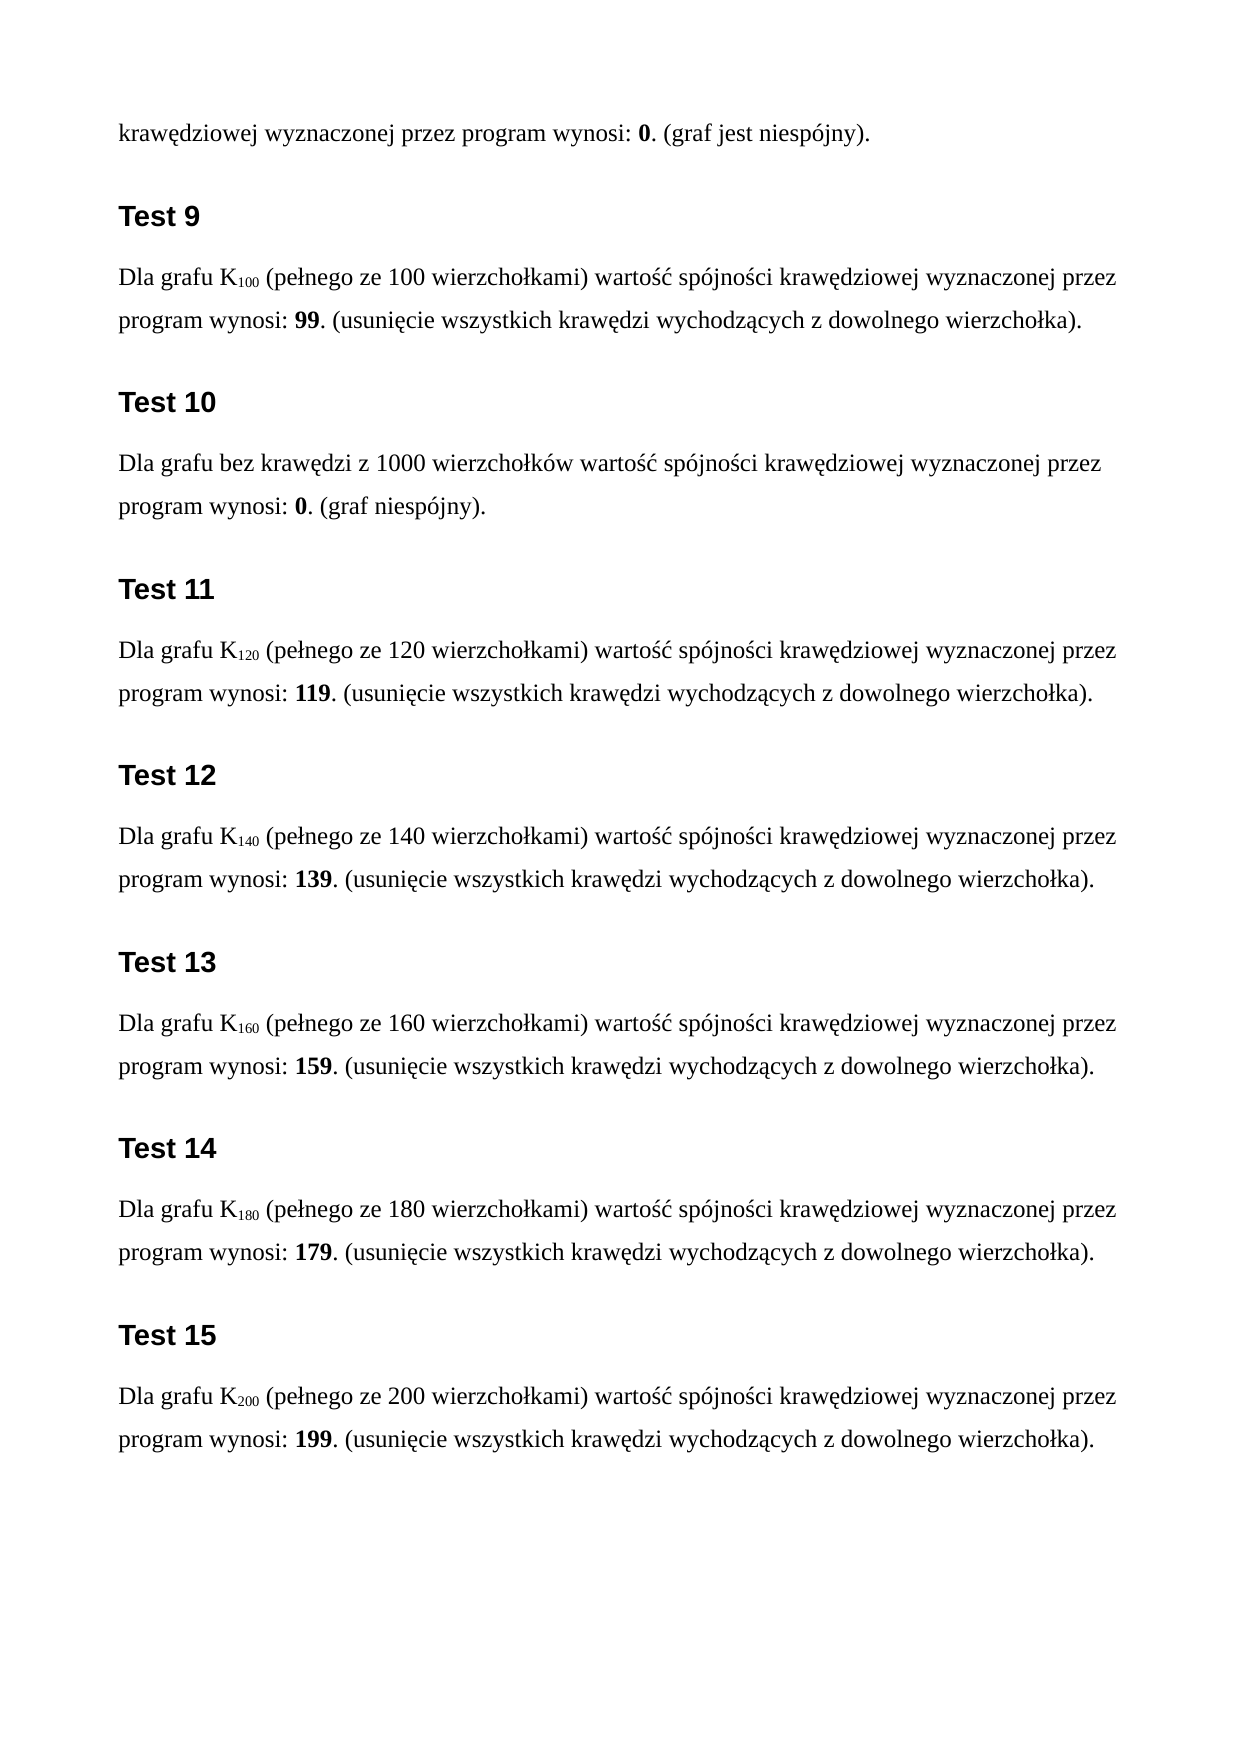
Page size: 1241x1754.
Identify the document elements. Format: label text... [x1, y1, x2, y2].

text Dla grafu K200 (pełnego ze 200 wierzchołkami) wartość spójności krawędziowej wyznaczonej przez program wynosi: 199. (usunięcie wszystkich krawędzi wychodzących z dowolnego wierzchołka). [118, 1381, 1122, 1453]
text Dla grafu K180 (pełnego ze 180 wierzchołkami) wartość spójności krawędziowej wyznaczonej przez program wynosi: 179. (usunięcie wszystkich krawędzi wychodzących z dowolnego wierzchołka). [118, 1194, 1122, 1266]
subtitle Test 12 [118, 758, 1122, 792]
text Dla grafu K120 (pełnego ze 120 wierzchołkami) wartość spójności krawędziowej wyznaczonej przez program wynosi: 119. (usunięcie wszystkich krawędzi wychodzących z dowolnego wierzchołka). [118, 635, 1122, 707]
text Dla grafu bez krawędzi z 1000 wierzchołków wartość spójności krawędziowej wyznaczonej przez program wynosi: 0. (graf niespójny). [118, 448, 1122, 520]
subtitle Test 10 [118, 385, 1122, 419]
subtitle Test 15 [118, 1318, 1122, 1352]
subtitle Test 9 [118, 199, 1122, 232]
text Dla grafu K160 (pełnego ze 160 wierzchołkami) wartość spójności krawędziowej wyznaczonej przez program wynosi: 159. (usunięcie wszystkich krawędzi wychodzących z dowolnego wierzchołka). [118, 1008, 1122, 1080]
text Dla grafu K140 (pełnego ze 140 wierzchołkami) wartość spójności krawędziowej wyznaczonej przez program wynosi: 139. (usunięcie wszystkich krawędzi wychodzących z dowolnego wierzchołka). [118, 821, 1122, 893]
text Dla grafu K100 (pełnego ze 100 wierzchołkami) wartość spójności krawędziowej wyznaczonej przez program wynosi: 99. (usunięcie wszystkich krawędzi wychodzących z dowolnego wierzchołka). [118, 262, 1122, 333]
subtitle Test 14 [118, 1132, 1122, 1165]
subtitle Test 13 [118, 945, 1122, 978]
text krawędziowej wyznaczonej przez program wynosi: 0. (graf jest niespójny). [118, 118, 1122, 147]
subtitle Test 11 [118, 572, 1122, 605]
